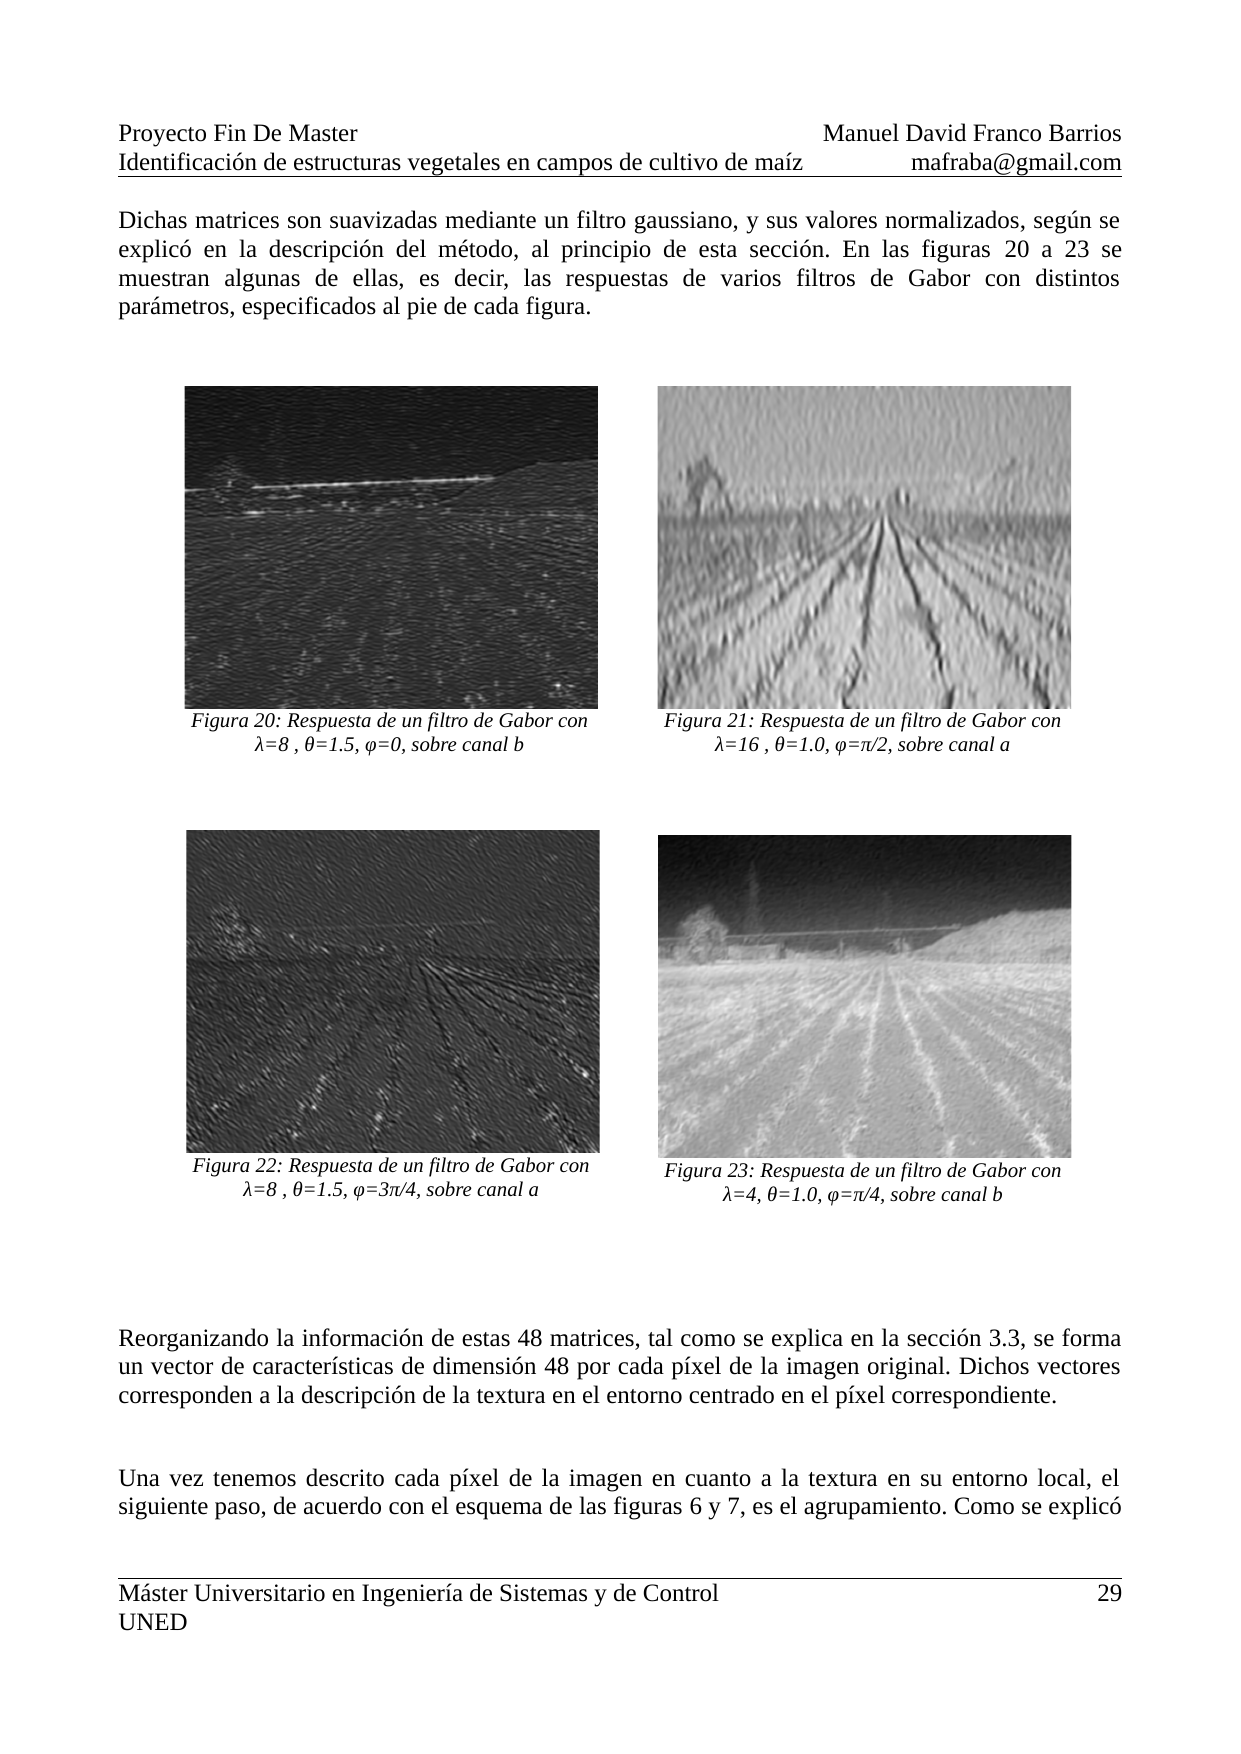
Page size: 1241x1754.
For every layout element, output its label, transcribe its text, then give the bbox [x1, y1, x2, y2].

text Figura 20: Respuesta de un filtro de Gabor con λ=8 , θ=1.5, φ=0, sobre canal b [184, 709, 596, 756]
picture [657, 386, 1072, 709]
picture [184, 386, 598, 709]
text Dichas matrices son suavizadas mediante un filtro gaussiano, y sus valores normalizados, según se explicó en la descripción del método, al principio de esta sección. En las figuras 20 a 23 se muestran algunas de ellas, es decir, las respuestas de varios filtros de Gabor con distintos parámetros, especificados al pie de cada figura. [118, 205, 1122, 320]
picture [186, 830, 600, 1153]
text Figura 23: Respuesta de un filtro de Gabor con λ=4, θ=1.0, φ=π/4, sobre canal b [658, 1158, 1069, 1206]
text Una vez tenemos descrito cada píxel de la imagen en cuanto a la textura en su entorno local, el siguiente paso, de acuerdo con el esquema de las figuras 6 y 7, es el agrupamiento. Como se explicó [118, 1463, 1122, 1520]
text Figura 21: Respuesta de un filtro de Gabor con λ=16 , θ=1.0, φ=π/2, sobre canal a [658, 709, 1069, 756]
text Figura 22: Respuesta de un filtro de Gabor con λ=8 , θ=1.5, φ=3π/4, sobre canal a [186, 1153, 598, 1201]
text Reorganizando la información de estas 48 matrices, tal como se explica en la sección 3.3, se forma un vector de características de dimensión 48 por cada píxel de la imagen original. Dichos vectores corresponden a la descripción de la textura en el entorno centrado en el píxel correspondiente. [118, 1323, 1122, 1409]
picture [658, 835, 1072, 1158]
